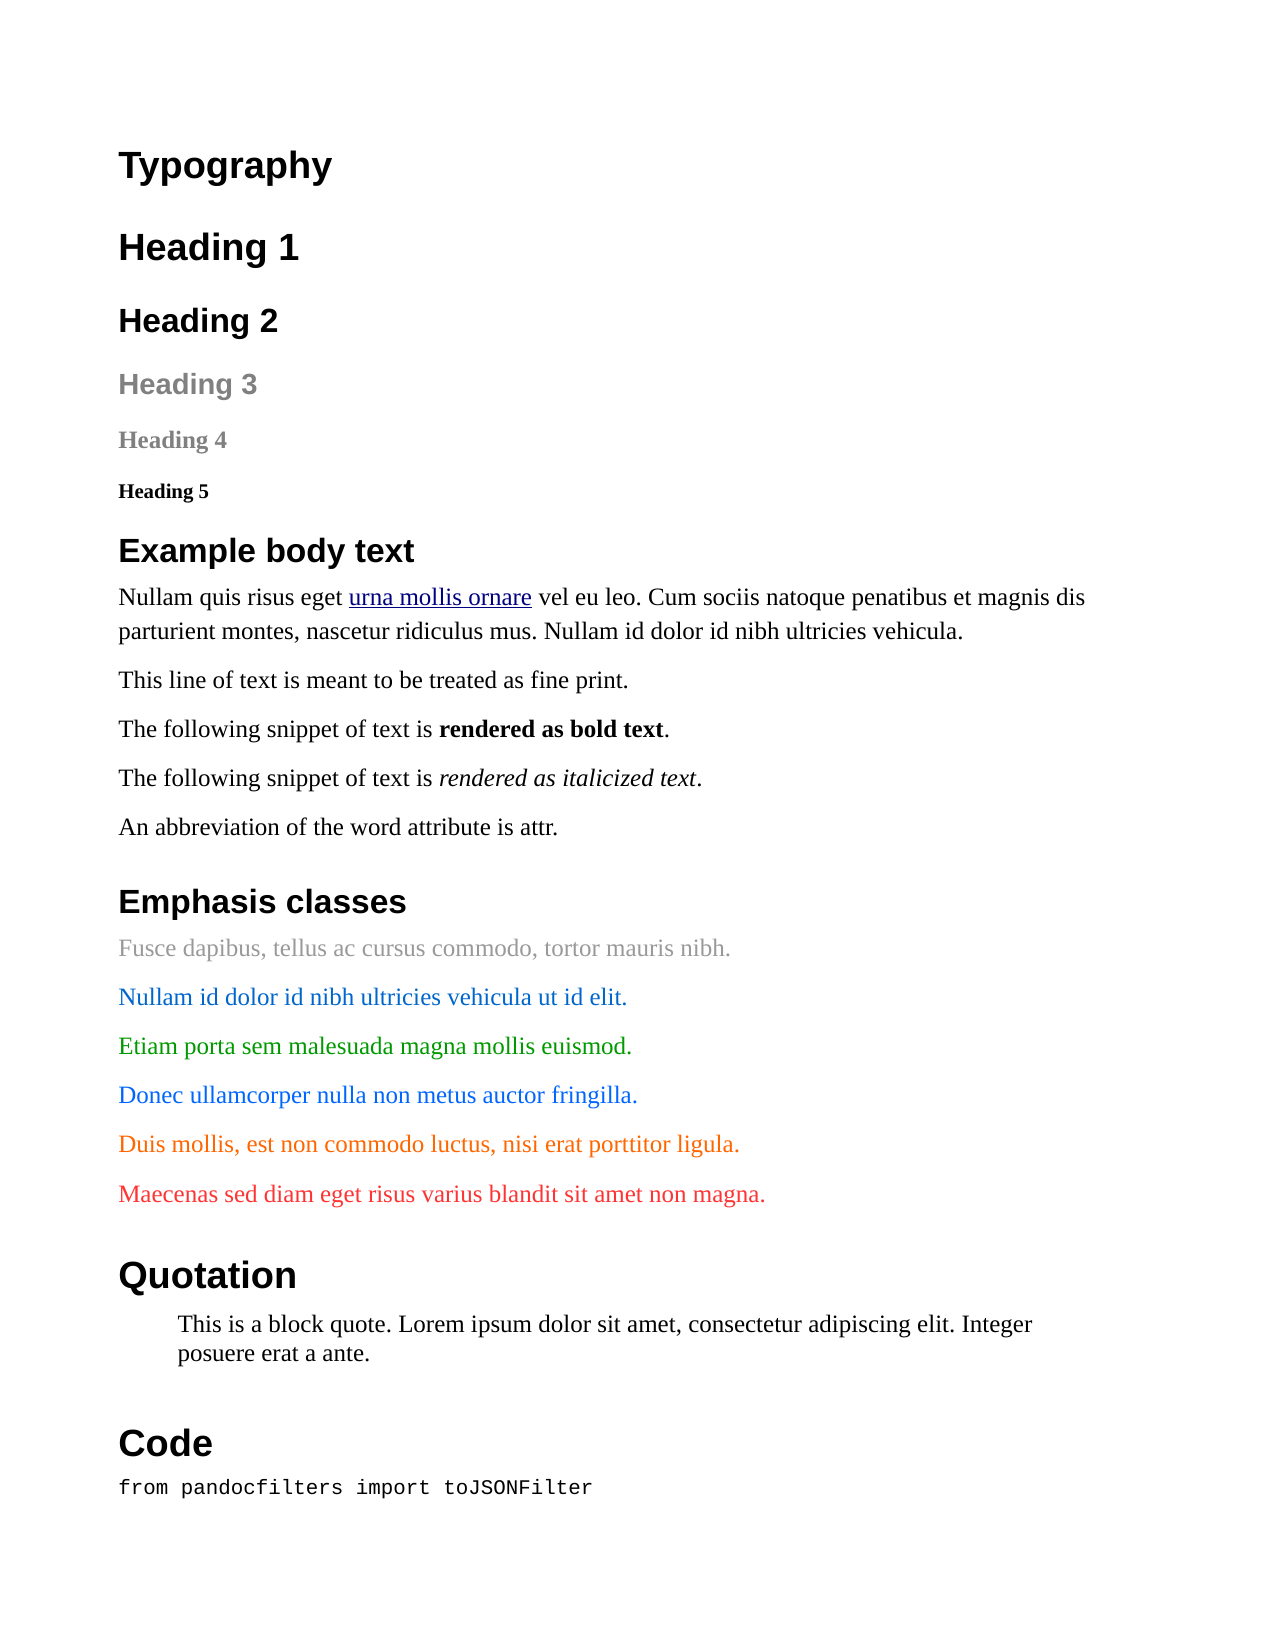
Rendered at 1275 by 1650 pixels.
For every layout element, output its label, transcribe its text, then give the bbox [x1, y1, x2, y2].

subtitle Heading 4 [118, 426, 1157, 454]
text Donec ullamcorper nulla non metus auctor fringilla. [118, 1081, 1157, 1109]
text Etiam porta sem malesuada magna mollis euismod. [118, 1031, 1157, 1060]
subtitle Heading 5 [118, 479, 1157, 503]
subtitle Heading 3 [118, 367, 1157, 401]
text This line of text is meant to be treated as fine print. [118, 665, 1157, 694]
text Nullam id dolor id nibh ultricies vehicula ut id elit. [118, 982, 1157, 1011]
subtitle Quotation [118, 1253, 1157, 1296]
text Fusce dapibus, tellus ac cursus commodo, tortor mauris nibh. [118, 933, 1157, 962]
text The following snippet of text is rendered as bold text. [118, 714, 1157, 743]
subtitle Code [118, 1421, 1157, 1464]
text This is a block quote. Lorem ipsum dolor sit amet, consectetur adipiscing elit. Integer posuere erat a ante. [177, 1309, 1098, 1366]
text Nullam quis risus eget urna mollis ornare vel eu leo. Cum sociis natoque penatibus et magnis dis parturient montes, nascetur ridiculus mus. Nullam id dolor id nibh ultricies vehicula. [118, 582, 1157, 645]
subtitle Example body text [118, 530, 1157, 569]
text The following snippet of text is rendered as italicized text. [118, 763, 1157, 792]
subtitle Typography [118, 143, 1157, 187]
text Maecenas sed diam eget risus varius blandit sit amet non magna. [118, 1179, 1157, 1207]
subtitle Emphasis classes [118, 882, 1157, 921]
text from pandocfilters import toJSONFilter [118, 1477, 1157, 1501]
subtitle Heading 1 [118, 224, 1157, 268]
subtitle Heading 2 [118, 301, 1157, 340]
text An abbreviation of the word attribute is attr. [118, 812, 1157, 841]
text Duis mollis, est non commodo luctus, nisi erat porttitor ligula. [118, 1129, 1157, 1158]
